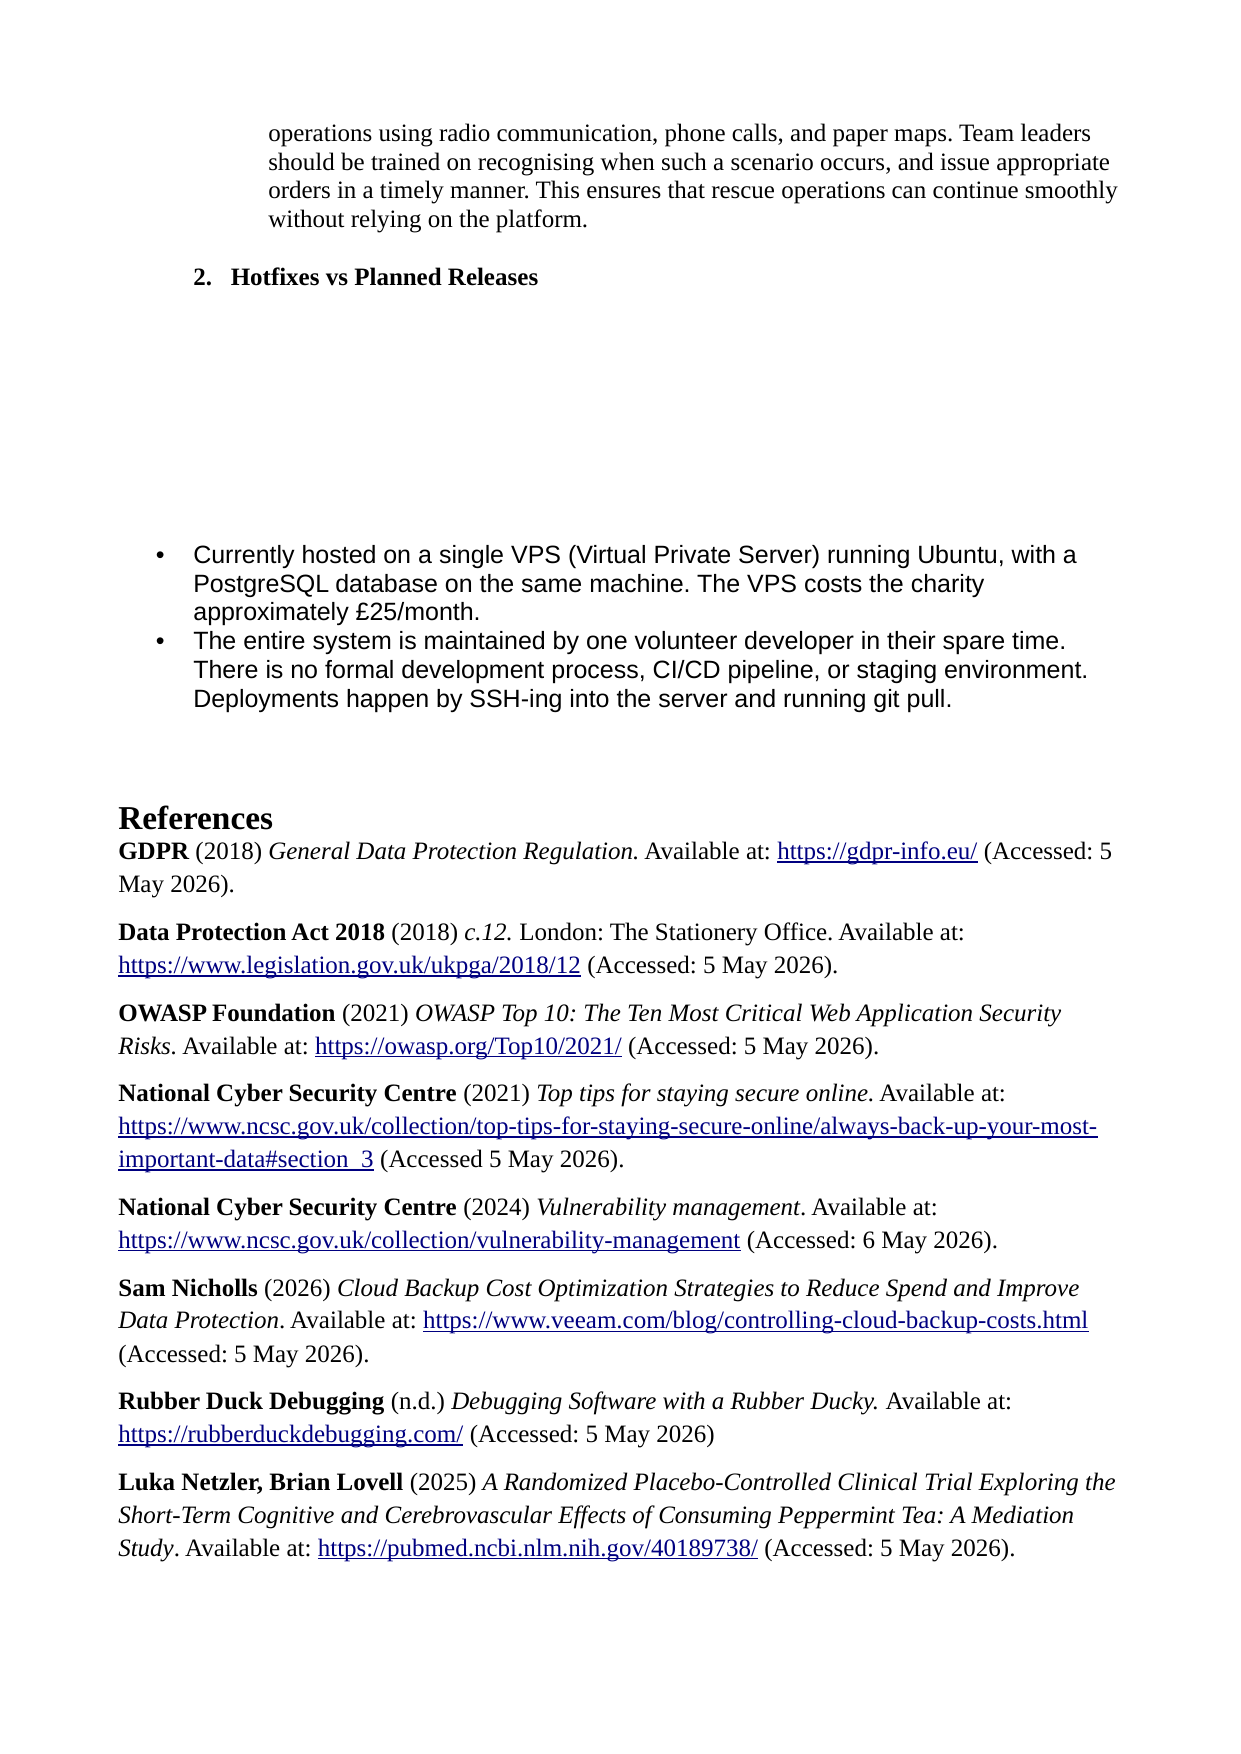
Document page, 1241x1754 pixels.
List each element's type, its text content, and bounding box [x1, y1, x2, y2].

text Rubber Duck Debugging (n.d.) Debugging Software with a Rubber Ducky. Available at: https://rubberduckdebugging.com/ (Accessed: 5 May 2026) [118, 1386, 1122, 1448]
list operations using radio communication, phone calls, and paper maps. Team leaders should be trained on recognising when such a scenario occurs, and issue appropriate orders in a timely manner. This ensures that rescue operations can continue smoothly without relying on the platform. [231, 118, 1122, 233]
text Sam Nicholls (2026) Cloud Backup Cost Optimization Strategies to Reduce Spend and Improve Data Protection. Available at: https://www.veeam.com/blog/controlling-cloud-backup-costs.html (Accessed: 5 May 2026). [118, 1273, 1122, 1367]
text Luka Netzler, Brian Lovell (2025) A Randomized Placebo-Controlled Clinical Trial Exploring the Short-Term Cognitive and Cerebrovascular Effects of Consuming Peppermint Tea: A Mediation Study. Available at: https://pubmed.ncbi.nlm.nih.gov/40189738/ (Accessed: 5 May 2026). [118, 1467, 1122, 1562]
text National Cyber Security Centre (2021) Top tips for staying secure online. Available at: https://www.ncsc.gov.uk/collection/top-tips-for-staying-secure-online/always-back-up-your-most-important-data#section_3 (Accessed 5 May 2026). [118, 1078, 1122, 1173]
list Currently hosted on a single VPS (Virtual Private Server) running Ubuntu, with a PostgreSQL database on the same machine. The VPS costs the charity approximately £25/month. [156, 540, 1122, 626]
text Data Protection Act 2018 (2018) c.12. London: The Stationery Office. Available at: https://www.legislation.gov.uk/ukpga/2018/12 (Accessed: 5 May 2026). [118, 917, 1122, 979]
text National Cyber Security Centre (2024) Vulnerability management. Available at: https://www.ncsc.gov.uk/collection/vulnerability-management (Accessed: 6 May 2026). [118, 1192, 1122, 1254]
text OWASP Foundation (2021) OWASP Top 10: The Ten Most Critical Web Application Security Risks. Available at: https://owasp.org/Top10/2021/ (Accessed: 5 May 2026). [118, 998, 1122, 1059]
text References [118, 798, 1122, 836]
list The entire system is maintained by one volunteer developer in their spare time. There is no formal development process, CI/CD pipeline, or staging environment. Deployments happen by SSH-ing into the server and running git pull. [156, 626, 1122, 712]
list Hotfixes vs Planned Releases [193, 262, 1122, 291]
text GDPR (2018) General Data Protection Regulation. Available at: https://gdpr-info.eu/ (Accessed: 5 May 2026). [118, 836, 1122, 898]
